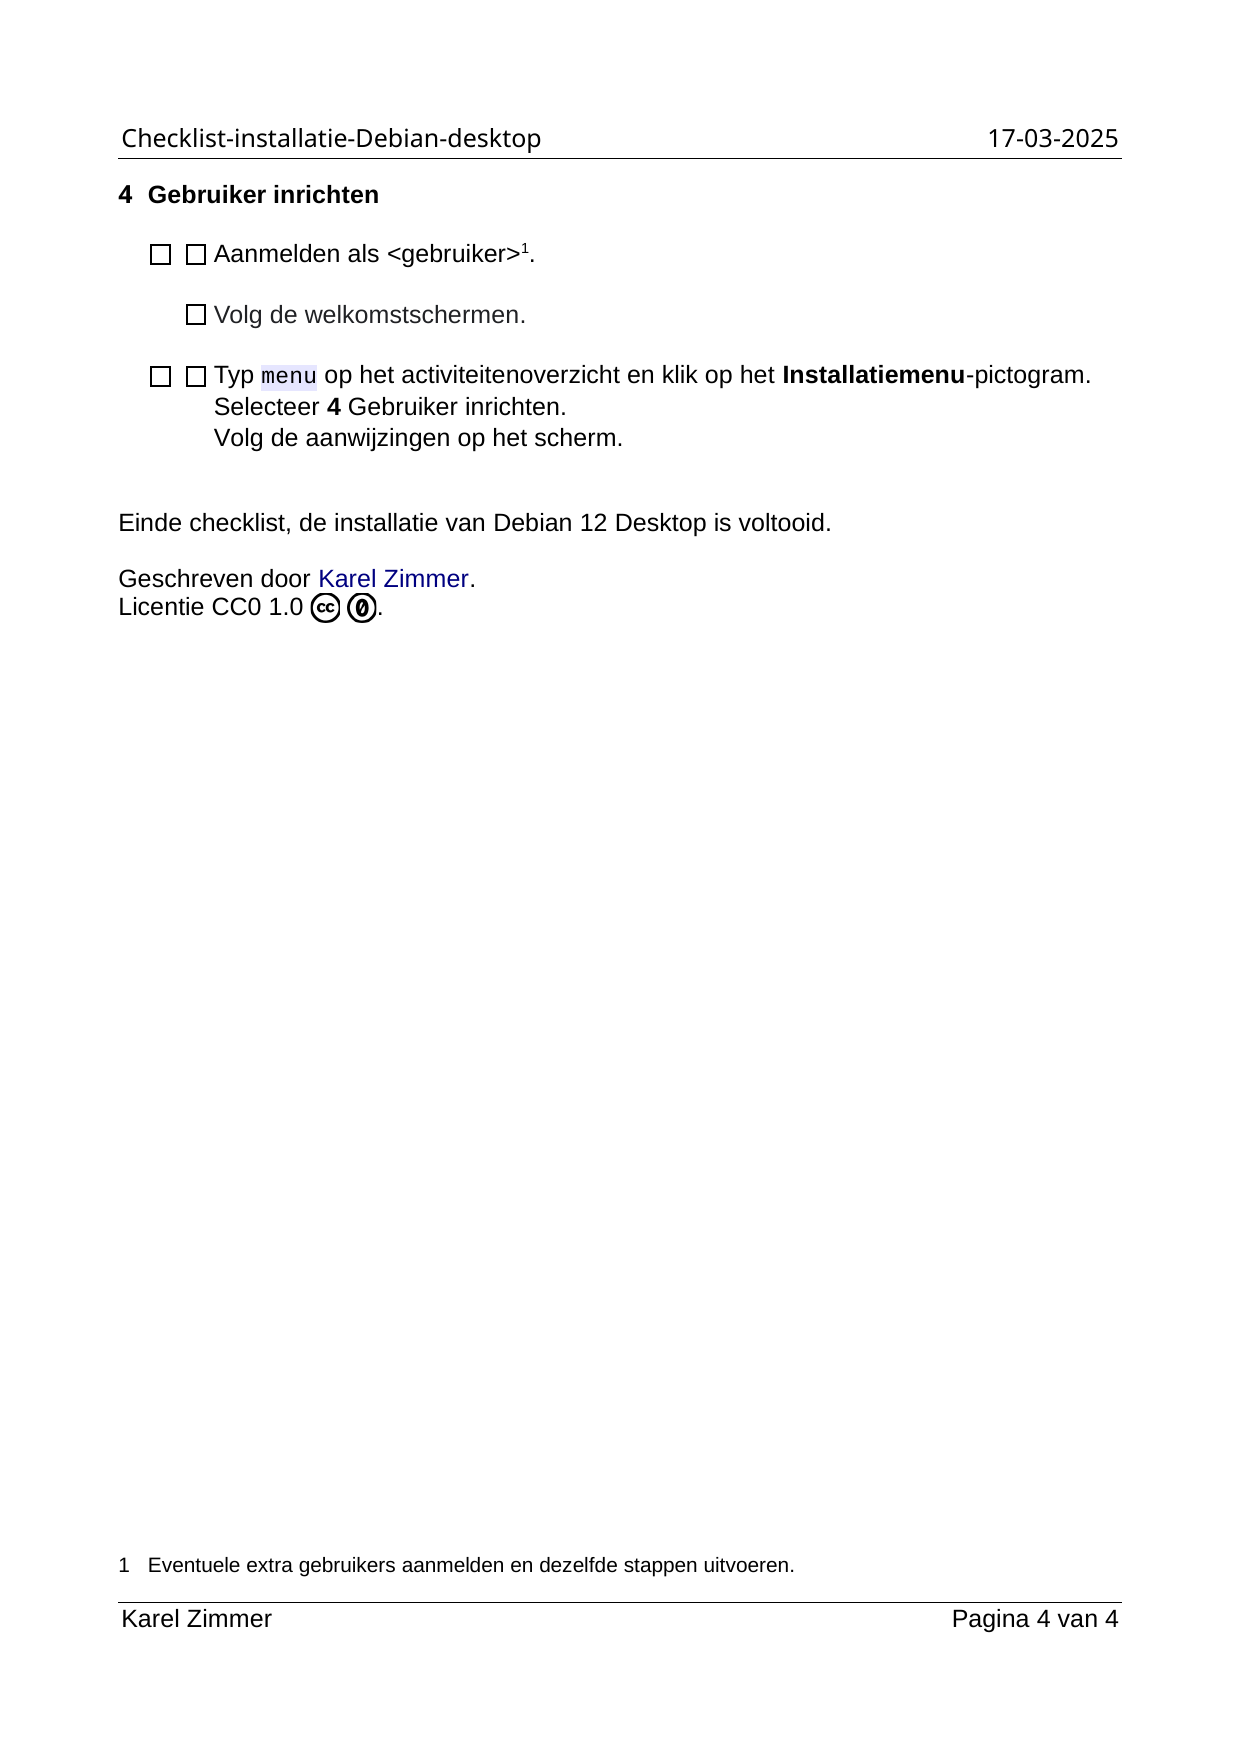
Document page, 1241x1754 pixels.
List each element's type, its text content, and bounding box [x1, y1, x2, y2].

table_cell [142, 330, 177, 360]
table_cell [118, 330, 142, 360]
table_cell [177, 330, 213, 360]
table_header [118, 239, 142, 269]
table_cell [118, 360, 142, 392]
list Gebruiker inrichten [118, 177, 1122, 211]
table_cell [213, 330, 1122, 360]
table_cell [177, 269, 213, 300]
table_header Aanmelden als <gebruiker>. [213, 239, 1122, 269]
table_cell [142, 300, 177, 330]
table_cell [177, 392, 213, 422]
picture [310, 593, 340, 623]
table_cell [142, 360, 177, 392]
table_cell [118, 300, 142, 330]
table_cell Typ menu op het activiteitenoverzicht en klik op het Installatiemenu-pictogram. [213, 360, 1122, 392]
table_cell [177, 300, 213, 330]
table_cell [177, 360, 213, 392]
list Geschreven door Karel Zimmer. [118, 565, 1122, 593]
table_cell [142, 392, 177, 422]
table_cell [213, 269, 1122, 300]
table_cell [118, 269, 142, 300]
table_cell [177, 423, 213, 453]
list Licentie CC0 1.0 [118, 593, 310, 622]
table_cell Volg de welkomstschermen. [213, 300, 1122, 330]
list . [377, 593, 1122, 622]
table_cell [142, 269, 177, 300]
table_cell [118, 392, 142, 422]
table_header [177, 239, 213, 269]
table_cell [142, 423, 177, 453]
picture [347, 593, 377, 623]
table_header [142, 239, 177, 269]
text Einde checklist, de installatie van Debian 12 Desktop is voltooid. [118, 509, 1122, 537]
table_cell Selecteer 4 Gebruiker inrichten. [213, 392, 1122, 422]
table_cell Volg de aanwijzingen op het scherm. [213, 423, 1122, 453]
table_cell [118, 423, 142, 453]
